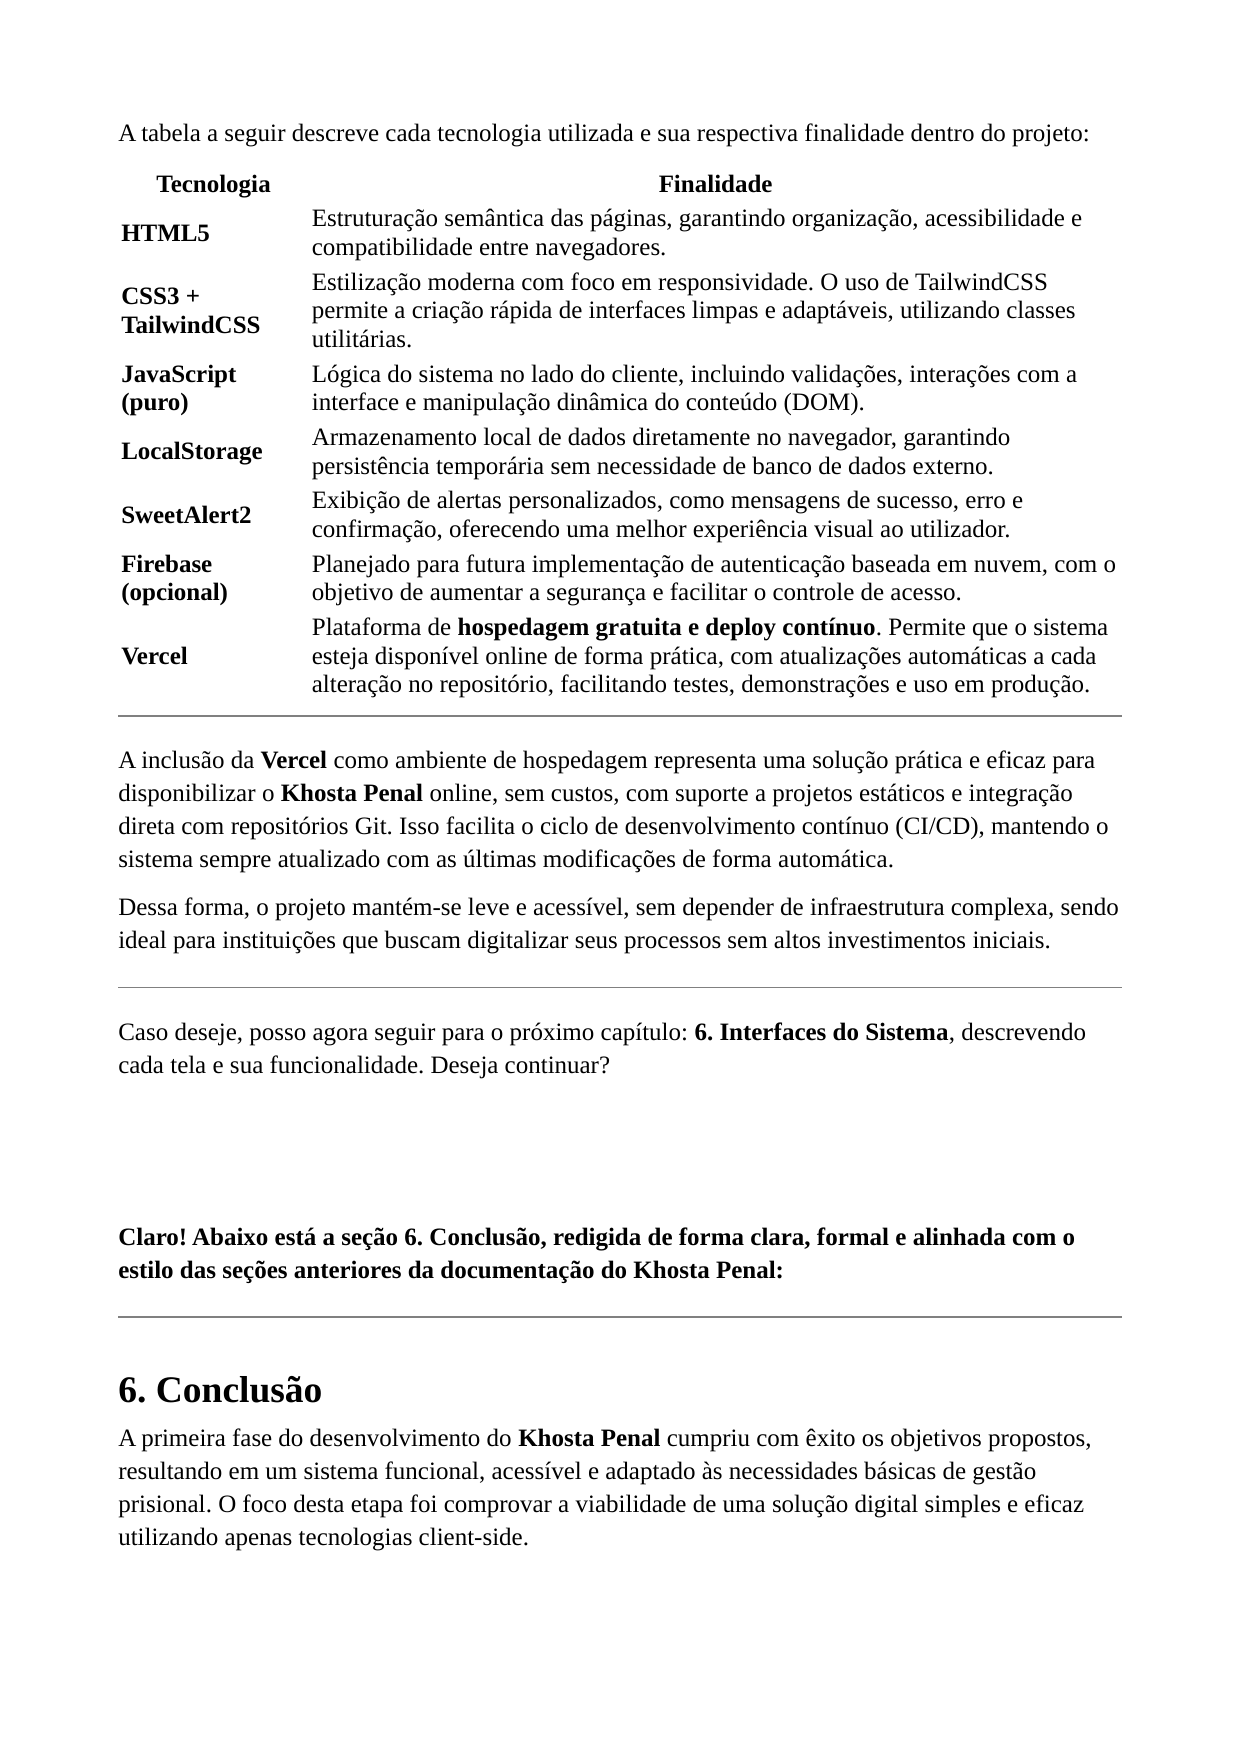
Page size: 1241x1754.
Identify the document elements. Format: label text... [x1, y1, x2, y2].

text A tabela a seguir descreve cada tecnologia utilizada e sua respectiva finalidade dentro do projeto: [118, 118, 1122, 147]
table_cell SweetAlert2 [118, 483, 309, 546]
text A inclusão da Vercel como ambiente de hospedagem representa uma solução prática e eficaz para disponibilizar o Khosta Penal online, sem custos, com suporte a projetos estáticos e integração direta com repositórios Git. Isso facilita o ciclo de desenvolvimento contínuo (CI/CD), mantendo o sistema sempre atualizado com as últimas modificações de forma automática. [118, 745, 1122, 873]
table_cell Exibição de alertas personalizados, como mensagens de sucesso, erro e confirmação, oferecendo uma melhor experiência visual ao utilizador. [309, 483, 1122, 546]
table_cell Lógica do sistema no lado do cliente, incluindo validações, interações com a interface e manipulação dinâmica do conteúdo (DOM). [309, 356, 1122, 419]
subtitle 6. Conclusão [118, 1367, 1122, 1411]
text Caso deseje, posso agora seguir para o próximo capítulo: 6. Interfaces do Sistema, descrevendo cada tela e sua funcionalidade. Deseja continuar? [118, 1017, 1122, 1079]
table_cell JavaScript (puro) [118, 356, 309, 419]
table_cell Armazenamento local de dados diretamente no navegador, garantindo persistência temporária sem necessidade de banco de dados externo. [309, 419, 1122, 482]
table_cell LocalStorage [118, 419, 309, 482]
table_cell Plataforma de hospedagem gratuita e deploy contínuo. Permite que o sistema esteja disponível online de forma prática, com atualizações automáticas a cada alteração no repositório, facilitando testes, demonstrações e uso em produção. [309, 609, 1122, 701]
table_cell Firebase (opcional) [118, 546, 309, 609]
table_header Tecnologia [118, 166, 309, 200]
table_header Finalidade [309, 166, 1122, 200]
table_cell Vercel [118, 609, 309, 701]
table_cell CSS3 + TailwindCSS [118, 264, 309, 356]
table_cell Estruturação semântica das páginas, garantindo organização, acessibilidade e compatibilidade entre navegadores. [309, 200, 1122, 264]
text Claro! Abaixo está a seção 6. Conclusão, redigida de forma clara, formal e alinhada com o estilo das seções anteriores da documentação do Khosta Penal: [118, 1222, 1122, 1283]
text A primeira fase do desenvolvimento do Khosta Penal cumpriu com êxito os objetivos propostos, resultando em um sistema funcional, acessível e adaptado às necessidades básicas de gestão prisional. O foco desta etapa foi comprovar a viabilidade de uma solução digital simples e eficaz utilizando apenas tecnologias client-side. [118, 1423, 1122, 1551]
table_cell Estilização moderna com foco em responsividade. O uso de TailwindCSS permite a criação rápida de interfaces limpas e adaptáveis, utilizando classes utilitárias. [309, 264, 1122, 356]
table_cell Planejado para futura implementação de autenticação baseada em nuvem, com o objetivo de aumentar a segurança e facilitar o controle de acesso. [309, 546, 1122, 609]
text Dessa forma, o projeto mantém-se leve e acessível, sem depender de infraestrutura complexa, sendo ideal para instituições que buscam digitalizar seus processos sem altos investimentos iniciais. [118, 892, 1122, 954]
table_cell HTML5 [118, 200, 309, 264]
